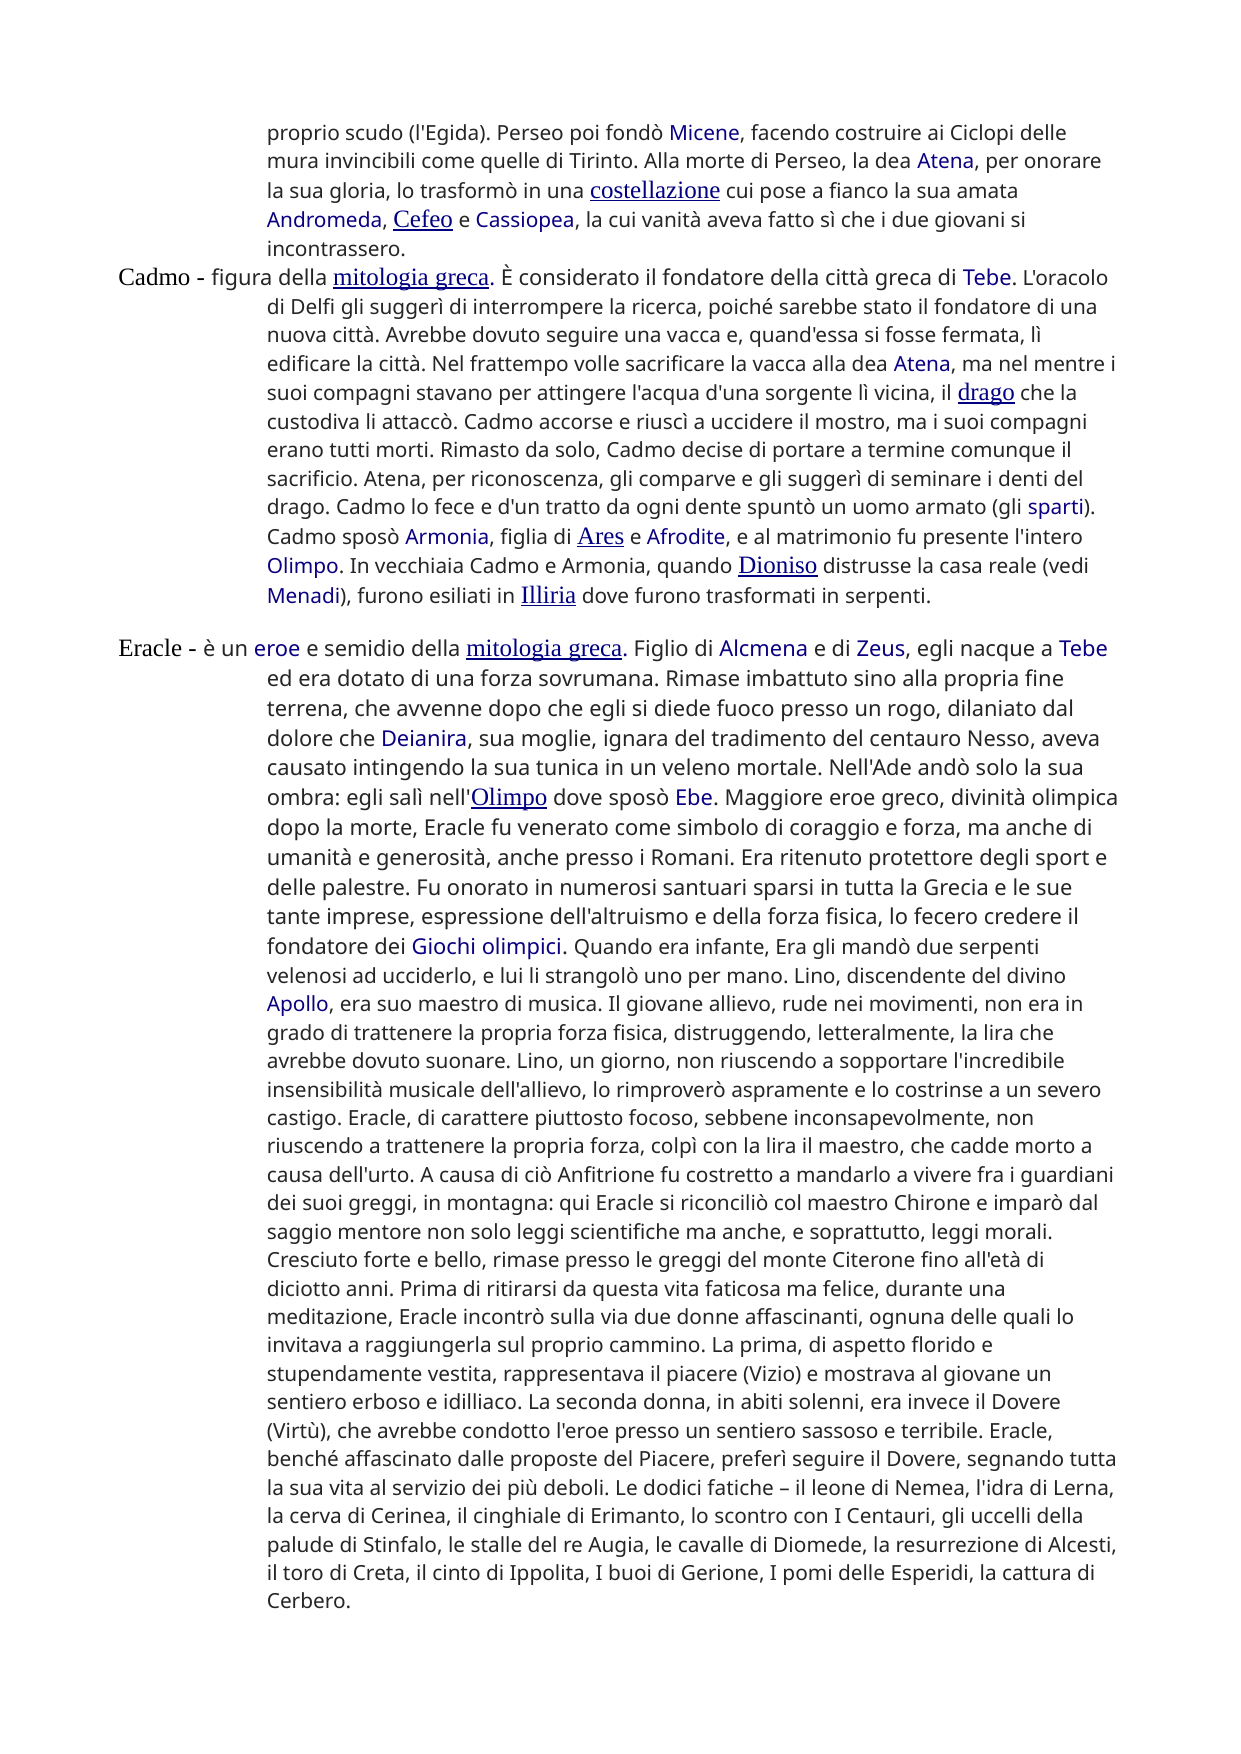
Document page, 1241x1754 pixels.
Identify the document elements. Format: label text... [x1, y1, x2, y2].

text proprio scudo (l'Egida). Perseo poi fondò Micene, facendo costruire ai Ciclopi delle mura invincibili come quelle di Tirinto. Alla morte di Perseo, la dea Atena, per onorare la sua gloria, lo trasformò in una costellazione cui pose a fianco la sua amata Andromeda, Cefeo e Cassiopea, la cui vanità aveva fatto sì che i due giovani si incontrassero. [118, 118, 1122, 262]
text Cadmo - figura della mitologia greca. È considerato il fondatore della città greca di Tebe. L'oracolo di Delfi gli suggerì di interrompere la ricerca, poiché sarebbe stato il fondatore di una nuova città. Avrebbe dovuto seguire una vacca e, quand'essa si fosse fermata, lì edificare la città. Nel frattempo volle sacrificare la vacca alla dea Atena, ma nel mentre i suoi compagni stavano per attingere l'acqua d'una sorgente lì vicina, il drago che la custodiva li attaccò. Cadmo accorse e riuscì a uccidere il mostro, ma i suoi compagni erano tutti morti. Rimasto da solo, Cadmo decise di portare a termine comunque il sacrificio. Atena, per riconoscenza, gli comparve e gli suggerì di seminare i denti del drago. Cadmo lo fece e d'un tratto da ogni dente spuntò un uomo armato (gli sparti). Cadmo sposò Armonia, figlia di Ares e Afrodite, e al matrimonio fu presente l'intero Olimpo. In vecchiaia Cadmo e Armonia, quando Dioniso distrusse la casa reale (vedi Menadi), furono esiliati in Illiria dove furono trasformati in serpenti. [118, 262, 1122, 609]
text Eracle - è un eroe e semidio della mitologia greca. Figlio di Alcmena e di Zeus, egli nacque a Tebe ed era dotato di una forza sovrumana. Rimase imbattuto sino alla propria fine terrena, che avvenne dopo che egli si diede fuoco presso un rogo, dilaniato dal dolore che Deianira, sua moglie, ignara del tradimento del centauro Nesso, aveva causato intingendo la sua tunica in un veleno mortale. Nell'Ade andò solo la sua ombra: egli salì nell'Olimpo dove sposò Ebe. Maggiore eroe greco, divinità olimpica dopo la morte, Eracle fu venerato come simbolo di coraggio e forza, ma anche di umanità e generosità, anche presso i Romani. Era ritenuto protettore degli sport e delle palestre. Fu onorato in numerosi santuari sparsi in tutta la Grecia e le sue tante imprese, espressione dell'altruismo e della forza fisica, lo fecero credere il fondatore dei Giochi olimpici. Quando era infante, Era gli mandò due serpenti velenosi ad ucciderlo, e lui li strangolò uno per mano. Lino, discendente del divino Apollo, era suo maestro di musica. Il giovane allievo, rude nei movimenti, non era in grado di trattenere la propria forza fisica, distruggendo, letteralmente, la lira che avrebbe dovuto suonare. Lino, un giorno, non riuscendo a sopportare l'incredibile insensibilità musicale dell'allievo, lo rimproverò aspramente e lo costrinse a un severo castigo. Eracle, di carattere piuttosto focoso, sebbene inconsapevolmente, non riuscendo a trattenere la propria forza, colpì con la lira il maestro, che cadde morto a causa dell'urto. A causa di ciò Anfitrione fu costretto a mandarlo a vivere fra i guardiani dei suoi greggi, in montagna: qui Eracle si riconciliò col maestro Chirone e imparò dal saggio mentore non solo leggi scientifiche ma anche, e soprattutto, leggi morali. Cresciuto forte e bello, rimase presso le greggi del monte Citerone fino all'età di diciotto anni. Prima di ritirarsi da questa vita faticosa ma felice, durante una meditazione, Eracle incontrò sulla via due donne affascinanti, ognuna delle quali lo invitava a raggiungerla sul proprio cammino. La prima, di aspetto florido e stupendamente vestita, rappresentava il piacere (Vizio) e mostrava al giovane un sentiero erboso e idilliaco. La seconda donna, in abiti solenni, era invece il Dovere (Virtù), che avrebbe condotto l'eroe presso un sentiero sassoso e terribile. Eracle, benché affascinato dalle proposte del Piacere, preferì seguire il Dovere, segnando tutta la sua vita al servizio dei più deboli. Le dodici fatiche – il leone di Nemea, l'idra di Lerna, la cerva di Cerinea, il cinghiale di Erimanto, lo scontro con I Centauri, gli uccelli della palude di Stinfalo, le stalle del re Augia, le cavalle di Diomede, la resurrezione di Alcesti, il toro di Creta, il cinto di Ippolita, I buoi di Gerione, I pomi delle Esperidi, la cattura di Cerbero. [118, 633, 1122, 1615]
